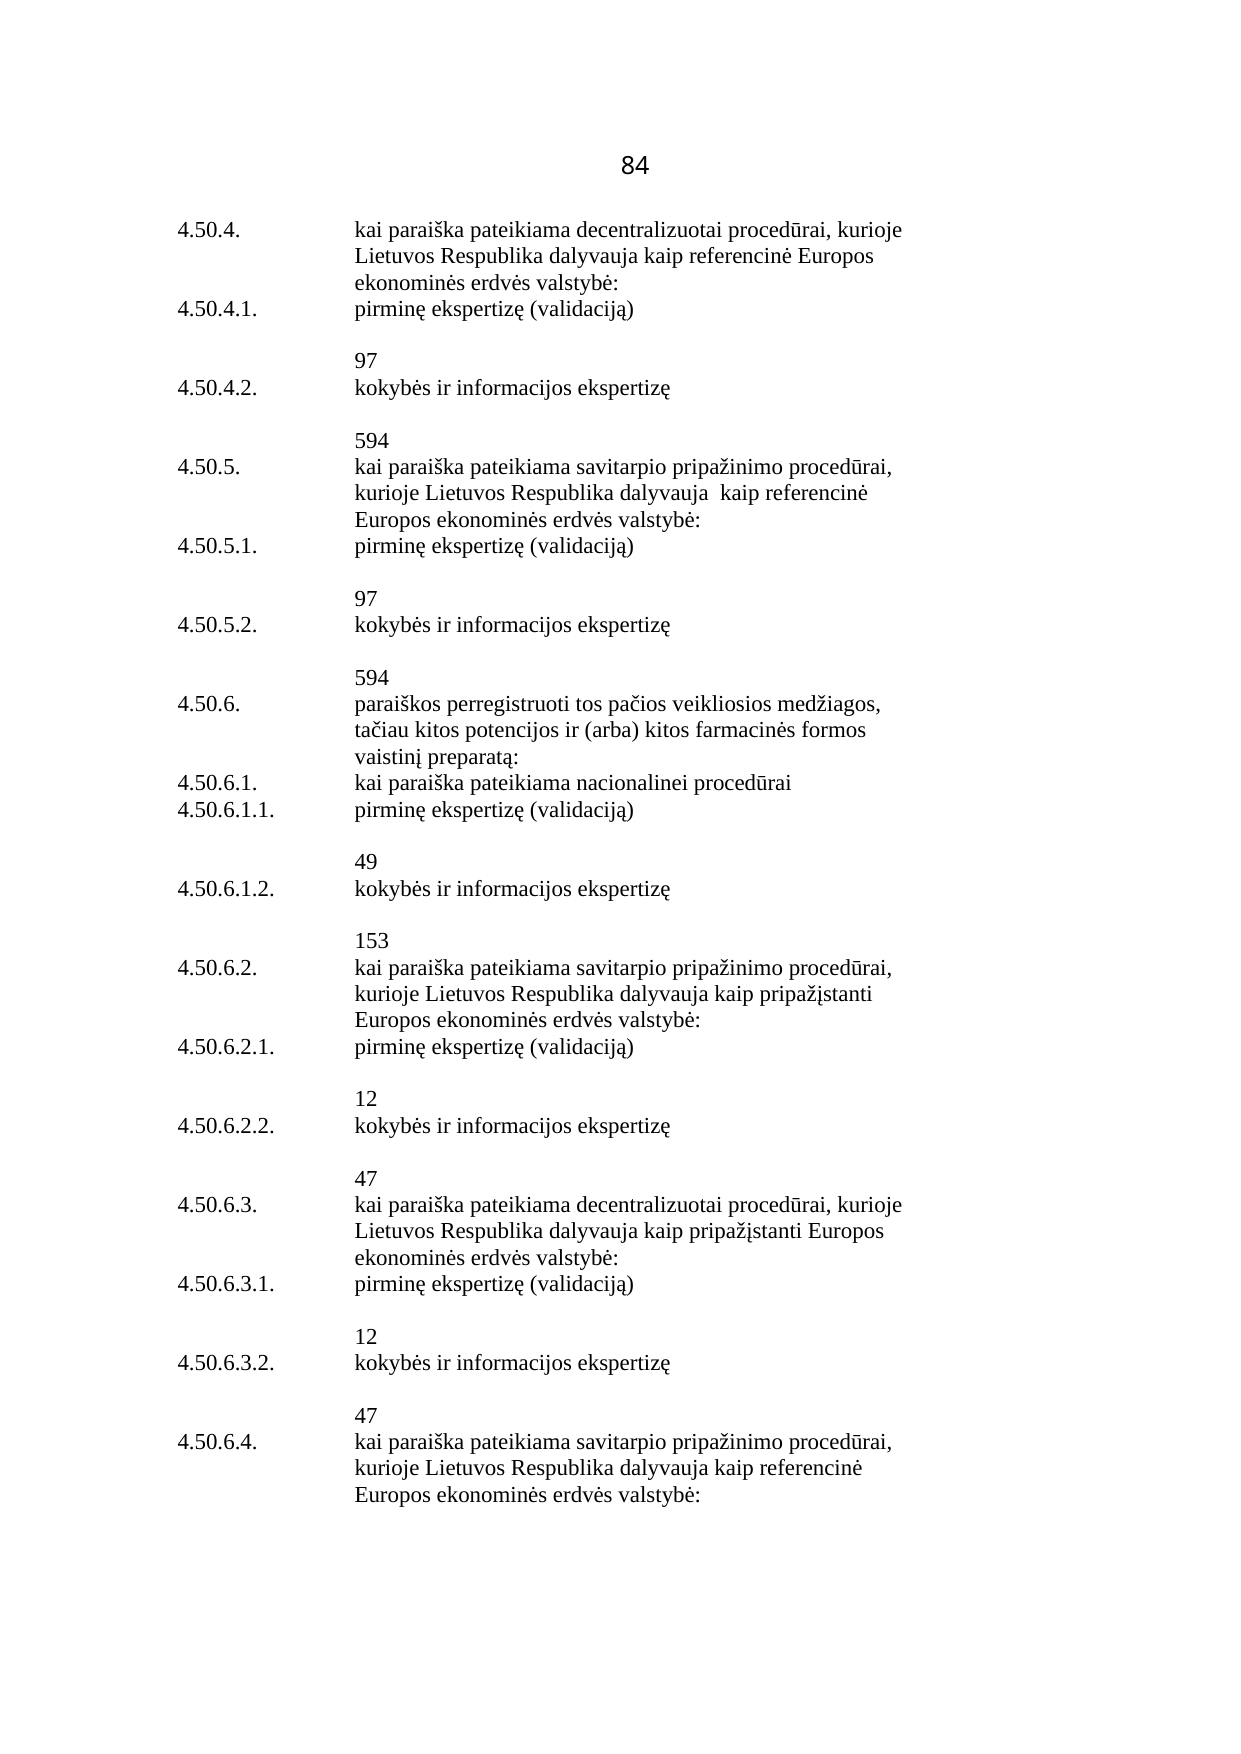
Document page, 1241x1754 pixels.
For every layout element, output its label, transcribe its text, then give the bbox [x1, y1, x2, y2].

text 4.50.6.1.1. pirminę ekspertizę (validaciją) 49 [177, 796, 945, 875]
text 4.50.5.2. kokybės ir informacijos ekspertizę 594 [177, 611, 945, 690]
text 4.50.4.2. kokybės ir informacijos ekspertizę 594 [177, 374, 945, 453]
text 4.50.6.1.2. kokybės ir informacijos ekspertizę 153 [177, 875, 945, 954]
text Lietuvos Respublika dalyvauja kaip pripažįstanti Europos [354, 1217, 945, 1244]
text ekonominės erdvės valstybė: [354, 268, 945, 295]
text 4.50.5.1. pirminę ekspertizę (validaciją) 97 [177, 532, 945, 611]
text 4.50.6. paraiškos perregistruoti tos pačios veikliosios medžiagos, [177, 690, 945, 717]
text 4.50.6.3. kai paraiška pateikiama decentralizuotai procedūrai, kurioje [177, 1191, 945, 1217]
text Europos ekonominės erdvės valstybė: [354, 1481, 945, 1507]
text kurioje Lietuvos Respublika dalyvauja kaip referencinė [354, 1454, 945, 1481]
text Europos ekonominės erdvės valstybė: [354, 506, 945, 532]
text Lietuvos Respublika dalyvauja kaip referencinė Europos [354, 242, 945, 268]
text 4.50.5. kai paraiška pateikiama savitarpio pripažinimo procedūrai, [177, 453, 945, 479]
text Europos ekonominės erdvės valstybė: [354, 1006, 945, 1033]
text 4.50.4. kai paraiška pateikiama decentralizuotai procedūrai, kurioje [177, 216, 945, 242]
text 4.50.6.1. kai paraiška pateikiama nacionalinei procedūrai [177, 769, 945, 796]
text 4.50.6.3.1. pirminę ekspertizę (validaciją) 12 [177, 1270, 945, 1349]
text 4.50.6.2. kai paraiška pateikiama savitarpio pripažinimo procedūrai, [177, 954, 945, 980]
text 4.50.6.2.2. kokybės ir informacijos ekspertizę 47 [177, 1112, 945, 1191]
text 4.50.4.1. pirminę ekspertizę (validaciją) 97 [177, 295, 945, 374]
text 4.50.6.3.2. kokybės ir informacijos ekspertizę 47 [177, 1349, 945, 1428]
text 4.50.6.4. kai paraiška pateikiama savitarpio pripažinimo procedūrai, [177, 1428, 945, 1454]
text vaistinį preparatą: [354, 743, 945, 769]
text ekonominės erdvės valstybė: [354, 1244, 945, 1270]
text 4.50.6.2.1. pirminę ekspertizę (validaciją) 12 [177, 1033, 945, 1112]
text kurioje Lietuvos Respublika dalyvauja kaip pripažįstanti [354, 980, 945, 1006]
text kurioje Lietuvos Respublika dalyvauja kaip referencinė [354, 479, 945, 506]
text tačiau kitos potencijos ir (arba) kitos farmacinės formos [354, 717, 945, 743]
